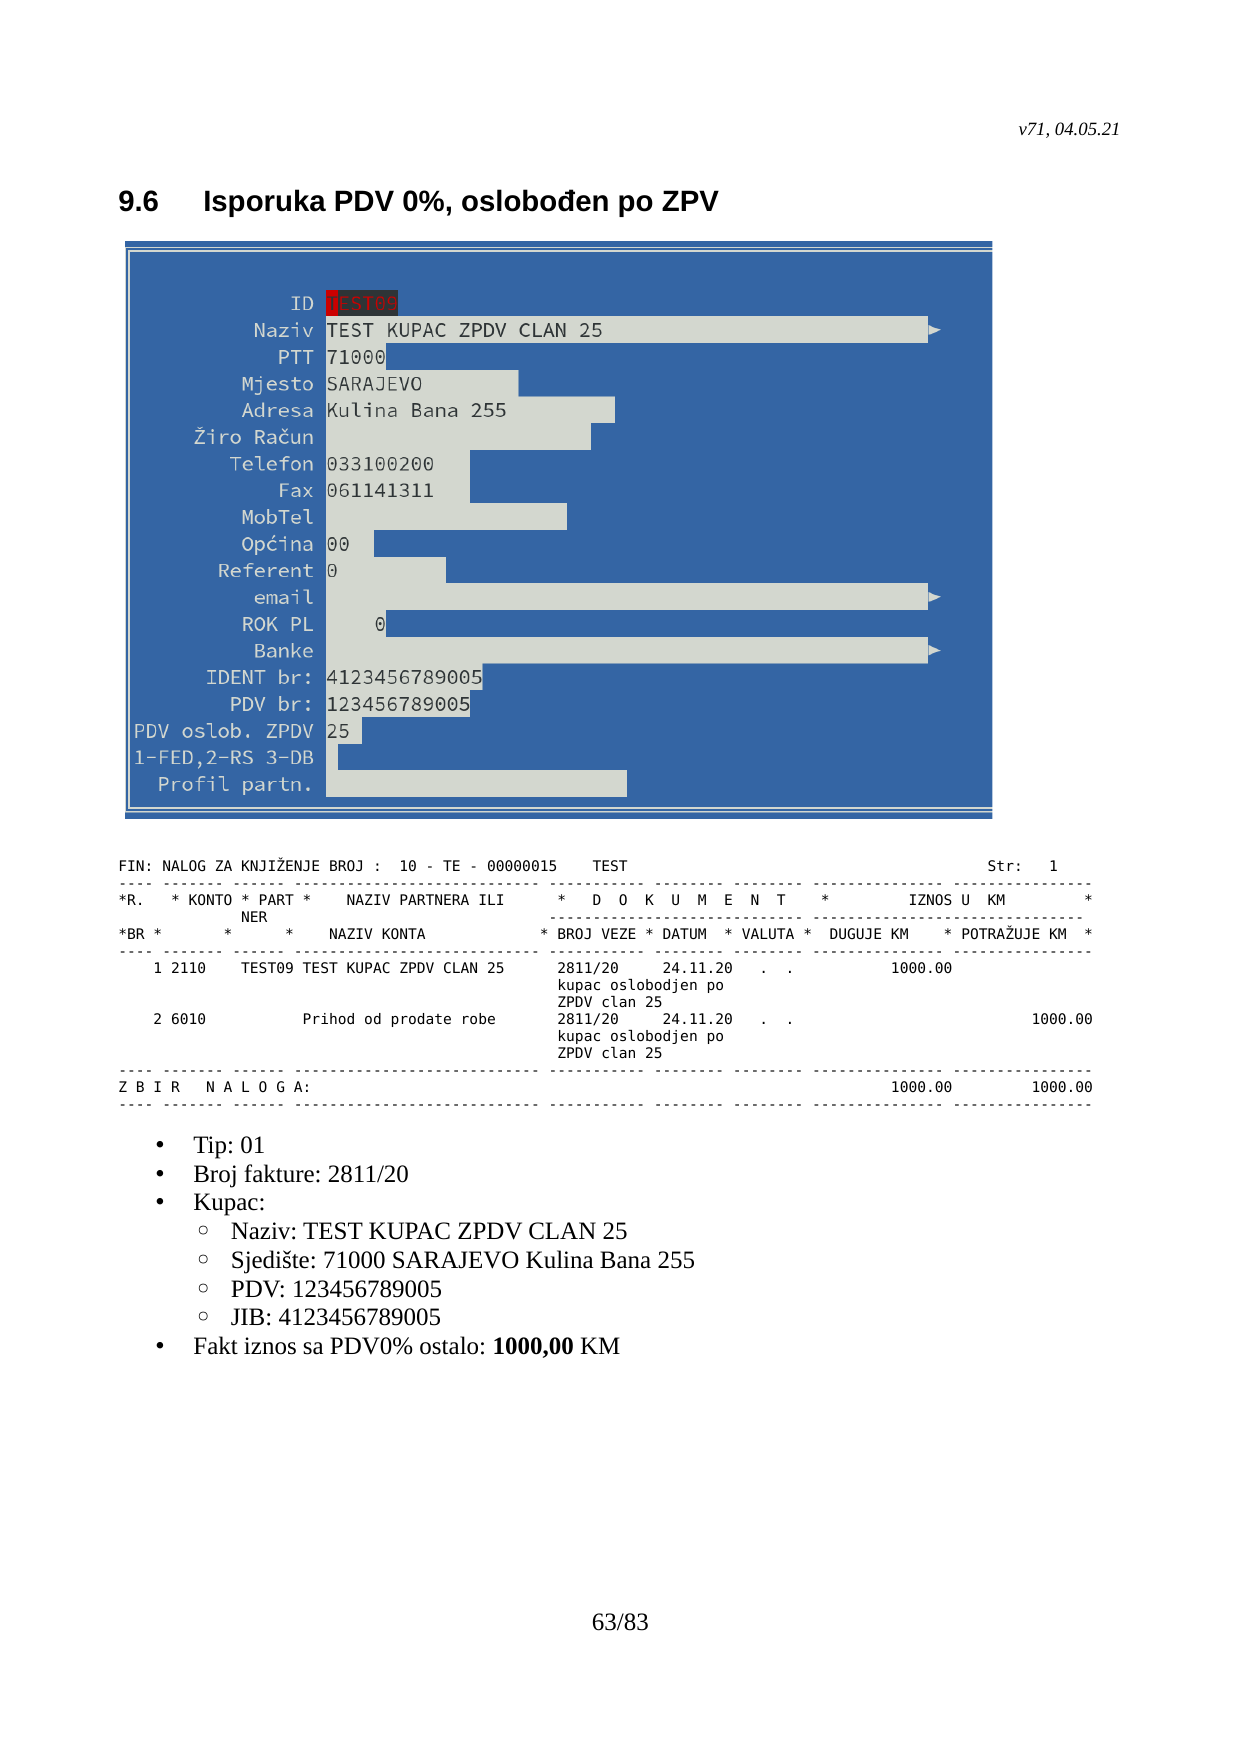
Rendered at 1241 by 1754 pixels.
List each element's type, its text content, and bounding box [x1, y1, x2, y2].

list Fakt iznos sa PDV0% ostalo: 1000,00 KM [156, 1331, 1122, 1360]
list JIB: 4123456789005 [193, 1302, 1122, 1331]
text ZPDV clan 25 [118, 994, 1122, 1011]
text Z B I R N A L O G A: 1000.00 1000.00 [118, 1079, 1122, 1096]
text ---- ------- ------ ---------------------------- ----------- -------- -------- --------------- ---------------- [118, 1096, 1122, 1113]
list Kupac: [156, 1187, 1122, 1216]
list PDV: 123456789005 [193, 1274, 1122, 1302]
text ---- ------- ------ ---------------------------- ----------- -------- -------- --------------- ---------------- [118, 1062, 1122, 1079]
text kupac oslobodjen po [118, 977, 1122, 994]
text *BR * * * NAZIV KONTA * BROJ VEZE * DATUM * VALUTA * DUGUJE KM * POTRAŽUJE KM * [118, 926, 1122, 943]
text kupac oslobodjen po [118, 1028, 1122, 1045]
list Broj fakture: 2811/20 [156, 1159, 1122, 1187]
list Tip: 01 [156, 1130, 1122, 1159]
text *R. * KONTO * PART * NAZIV PARTNERA ILI * D O K U M E N T * IZNOS U KM * [118, 892, 1122, 909]
text 2 6010 Prihod od prodate robe 2811/20 24.11.20 . . 1000.00 [118, 1011, 1122, 1028]
list Sjedište: 71000 SARAJEVO Kulina Bana 255 [193, 1245, 1122, 1274]
subtitle Isporuka PDV 0%, oslobođen po ZPV [118, 184, 1122, 217]
text NER ----------------------------- ------------------------------- [118, 909, 1122, 926]
text FIN: NALOG ZA KNJIŽENJE BROJ : 10 - TE - 00000015 TEST Str: 1 [118, 858, 1122, 875]
list Naziv: TEST KUPAC ZPDV CLAN 25 [193, 1216, 1122, 1245]
text ---- ------- ------ ---------------------------- ----------- -------- -------- --------------- ---------------- [118, 943, 1122, 960]
text ZPDV clan 25 [118, 1045, 1122, 1062]
text ---- ------- ------ ---------------------------- ----------- -------- -------- --------------- ---------------- [118, 875, 1122, 892]
picture [125, 241, 993, 819]
text 1 2110 TEST09 TEST KUPAC ZPDV CLAN 25 2811/20 24.11.20 . . 1000.00 [118, 960, 1122, 977]
